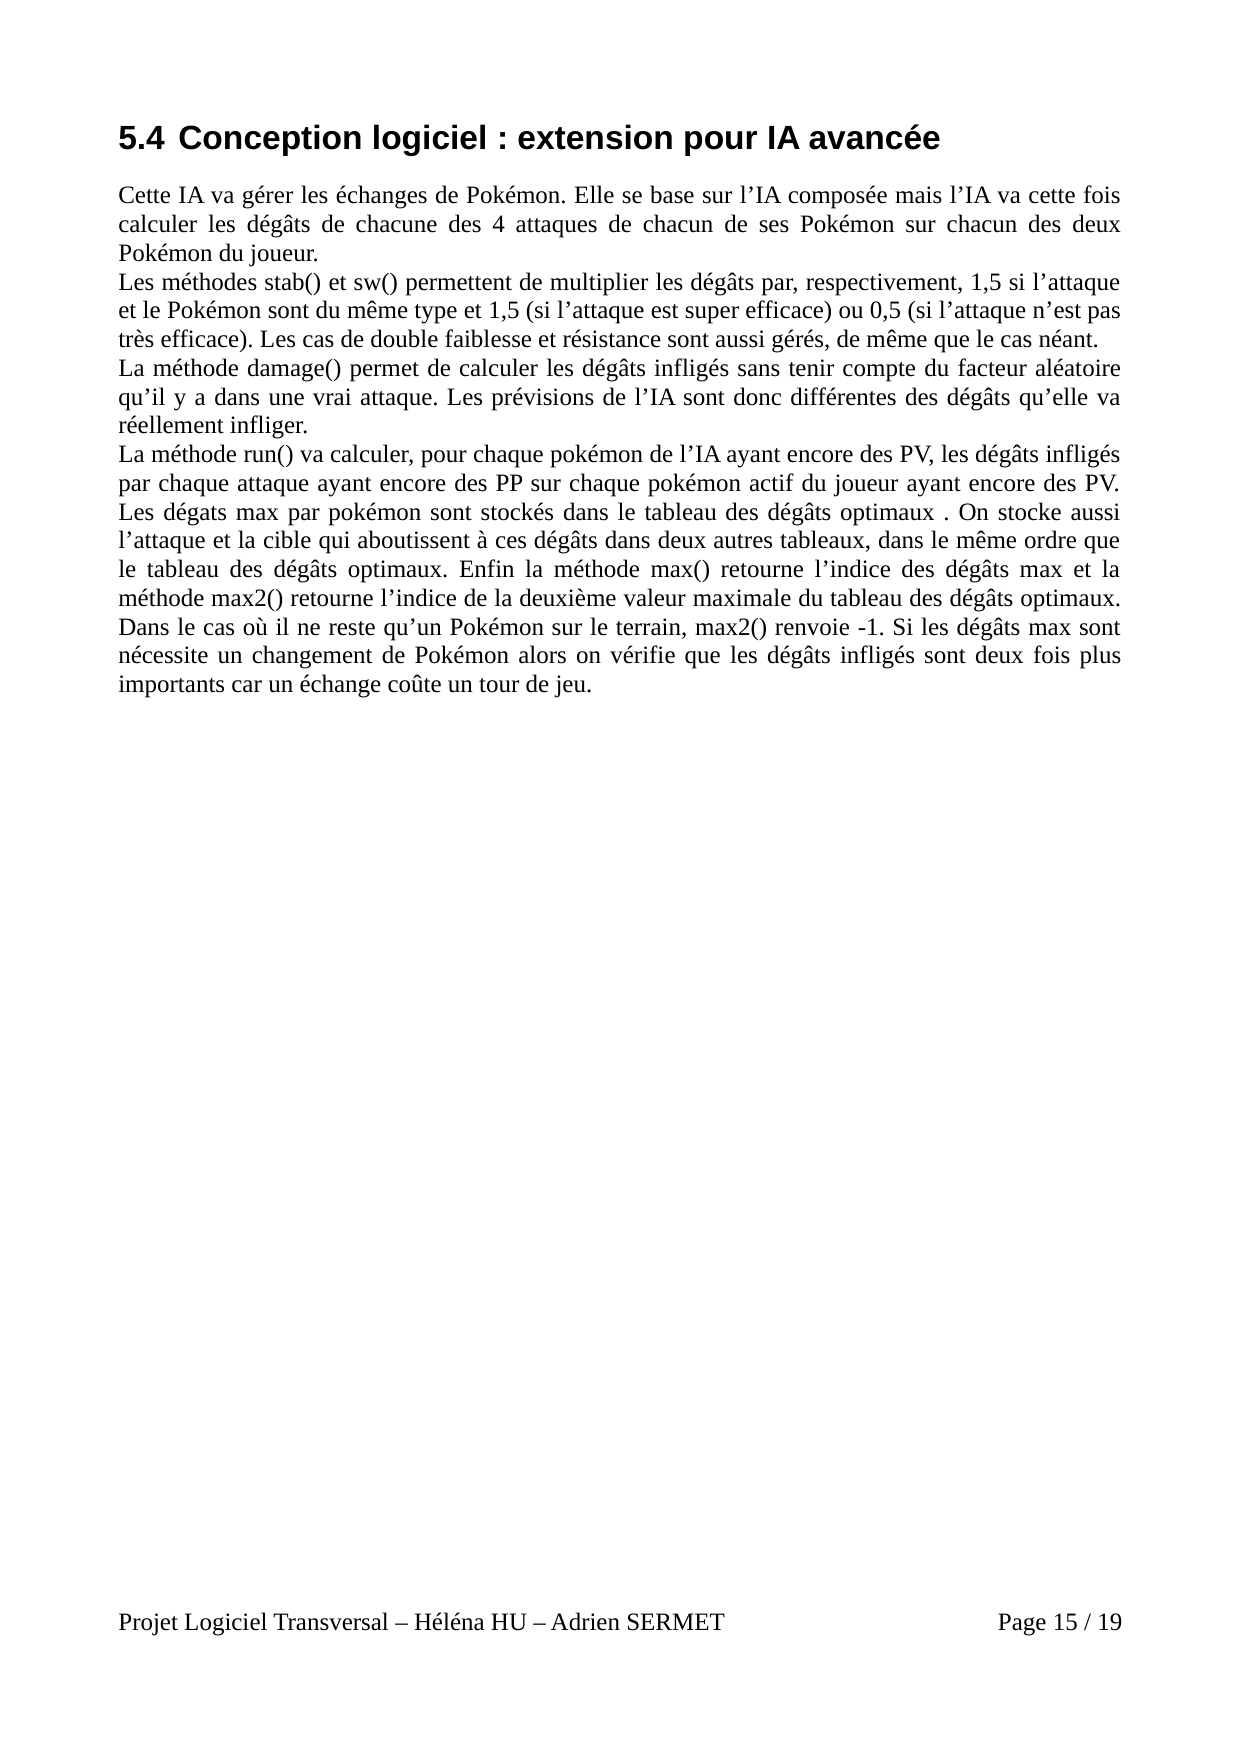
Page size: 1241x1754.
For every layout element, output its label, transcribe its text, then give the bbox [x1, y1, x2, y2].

text Les méthodes stab() et sw() permettent de multiplier les dégâts par, respectivement, 1,5 si l’attaque et le Pokémon sont du même type et 1,5 (si l’attaque est super efficace) ou 0,5 (si l’attaque n’est pas très efficace). Les cas de double faiblesse et résistance sont aussi gérés, de même que le cas néant. [118, 267, 1122, 353]
text La méthode damage() permet de calculer les dégâts infligés sans tenir compte du facteur aléatoire qu’il y a dans une vrai attaque. Les prévisions de l’IA sont donc différentes des dégâts qu’elle va réellement infliger. [118, 353, 1122, 439]
text Cette IA va gérer les échanges de Pokémon. Elle se base sur l’IA composée mais l’IA va cette fois calculer les dégâts de chacune des 4 attaques de chacun de ses Pokémon sur chacun des deux Pokémon du joueur. [118, 180, 1122, 267]
subtitle Conception logiciel : extension pour IA avancée [118, 118, 1122, 157]
text La méthode run() va calculer, pour chaque pokémon de l’IA ayant encore des PV, les dégâts infligés par chaque attaque ayant encore des PP sur chaque pokémon actif du joueur ayant encore des PV. Les dégats max par pokémon sont stockés dans le tableau des dégâts optimaux . On stocke aussi l’attaque et la cible qui aboutissent à ces dégâts dans deux autres tableaux, dans le même ordre que le tableau des dégâts optimaux. Enfin la méthode max() retourne l’indice des dégâts max et la méthode max2() retourne l’indice de la deuxième valeur maximale du tableau des dégâts optimaux. Dans le cas où il ne reste qu’un Pokémon sur le terrain, max2() renvoie -1. Si les dégâts max sont nécessite un changement de Pokémon alors on vérifie que les dégâts infligés sont deux fois plus importants car un échange coûte un tour de jeu. [118, 439, 1122, 698]
